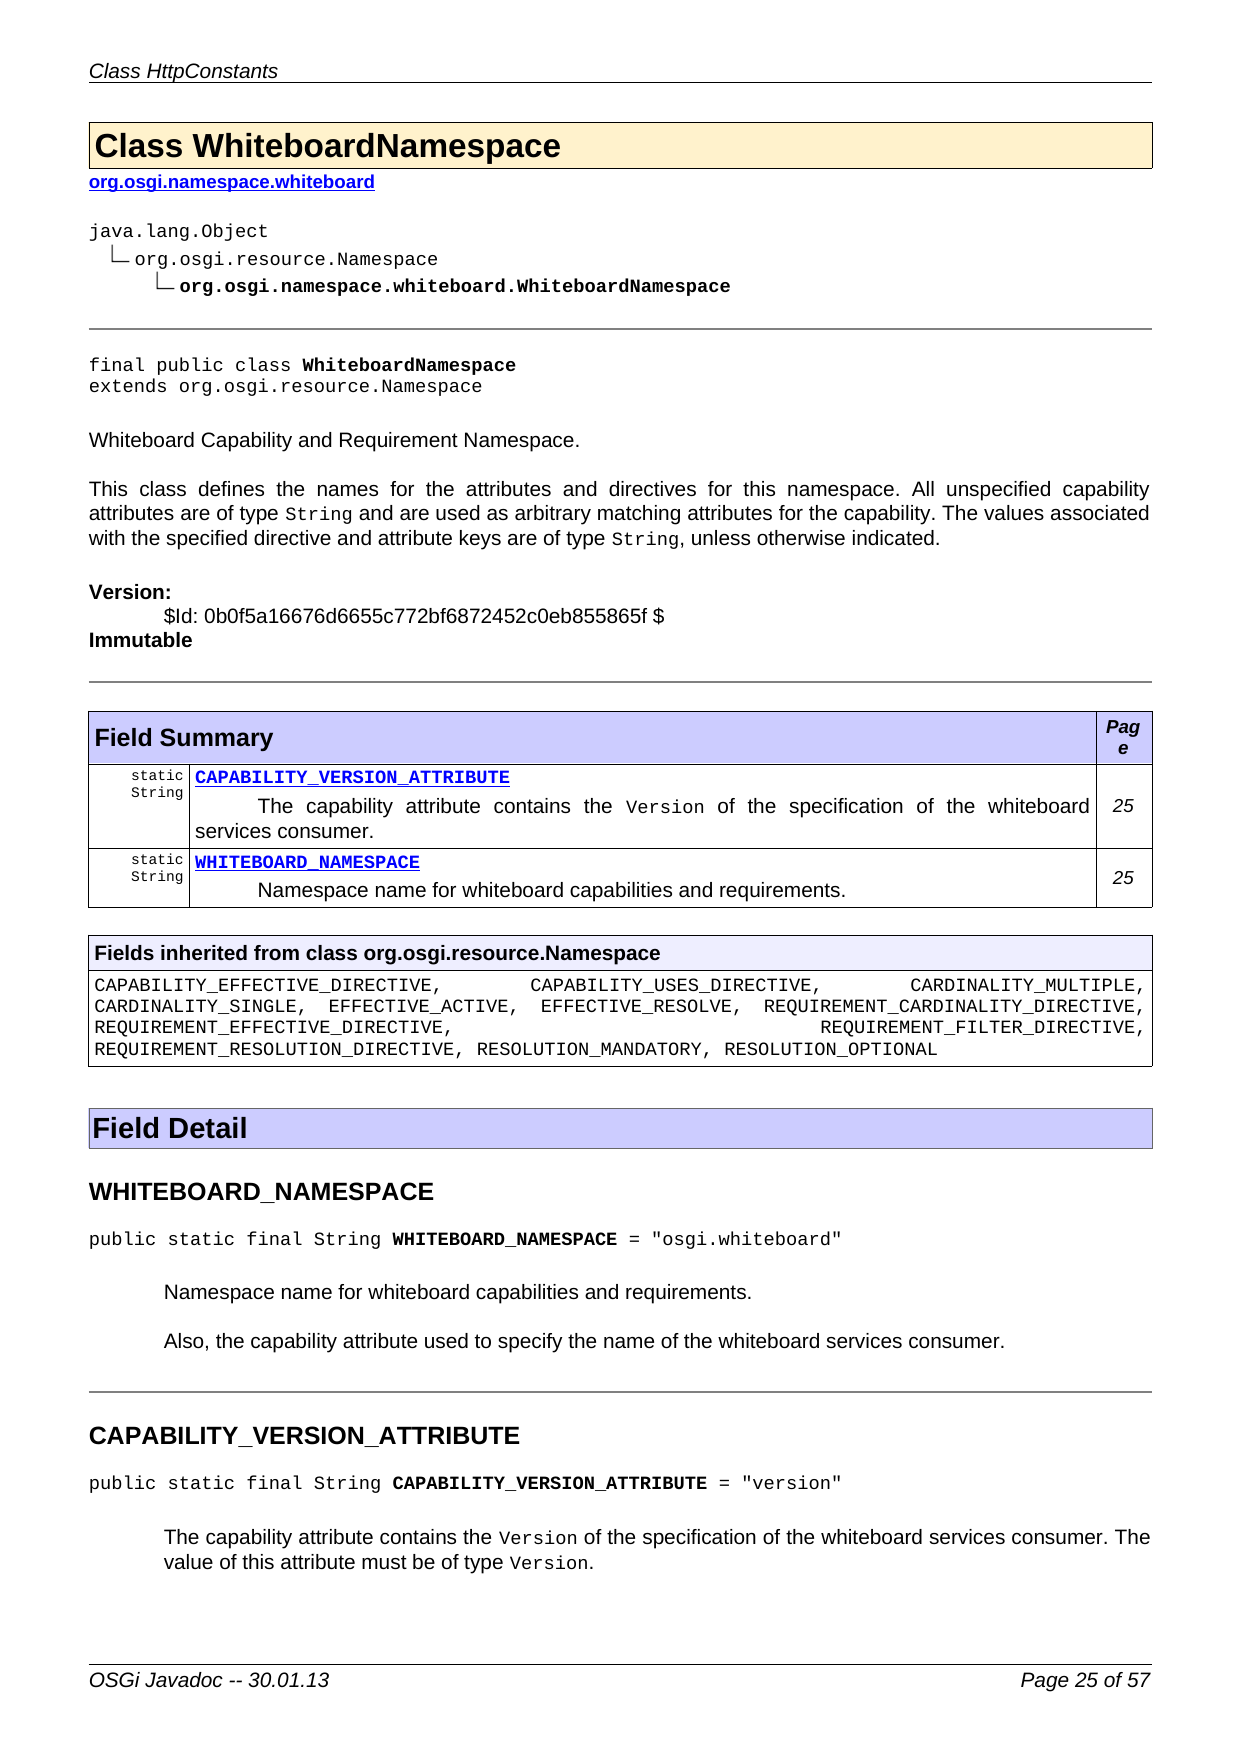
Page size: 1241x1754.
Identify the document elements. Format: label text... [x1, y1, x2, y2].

subtitle WHITEBOARD_NAMESPACE [88, 1177, 1152, 1206]
table_header Field Summary [89, 712, 1096, 763]
text public static final String WHITEBOARD_NAMESPACE = "osgi.whiteboard" [88, 1230, 1152, 1251]
text java.lang.Object [88, 222, 1152, 243]
text Version: [88, 580, 1152, 604]
text This class defines the names for the attributes and directives for this namespace. All unspecified capability attributes are of type String and are used as arbitrary matching attributes for the capability. The values associated with the specified directive and attribute keys are of type String, unless otherwise indicated. [88, 476, 1152, 551]
table_cell 24 [1097, 849, 1152, 907]
text org.osgi.resource.Namespace [88, 243, 1152, 271]
text org.osgi.namespace.whiteboard.WhiteboardNamespace [88, 271, 1152, 298]
picture [156, 270, 180, 293]
text Namespace name for whiteboard capabilities and requirements. [163, 1280, 1152, 1304]
table_cell 24 [1097, 765, 1152, 848]
text Whiteboard Capability and Requirement Namespace. [88, 427, 1152, 451]
text extends org.osgi.resource.Namespace [88, 377, 1152, 398]
table_header Fields inherited from class org.osgi.resource.Namespace [89, 936, 1152, 970]
subtitle CAPABILITY_VERSION_ATTRIBUTE [88, 1421, 1152, 1450]
table_cell static String [89, 765, 189, 848]
subtitle Class WhiteboardNamespace [90, 123, 1152, 168]
text final public class WhiteboardNamespace [88, 356, 1152, 377]
table_header Page [1097, 712, 1152, 763]
picture [111, 243, 135, 266]
text public static final String CAPABILITY_VERSION_ATTRIBUTE = "version" [88, 1474, 1152, 1495]
text org.osgi.namespace.whiteboard [88, 171, 1152, 193]
table_cell CAPABILITY_VERSION_ATTRIBUTE The capability attribute contains the Version of the specification of the whiteboard services consumer. [190, 765, 1096, 848]
subtitle Field Detail [90, 1109, 1152, 1148]
table_cell CAPABILITY_EFFECTIVE_DIRECTIVE, CAPABILITY_USES_DIRECTIVE, CARDINALITY_MULTIPLE, CARDINALITY_SINGLE, EFFECTIVE_ACTIVE, EFFECTIVE_RESOLVE, REQUIREMENT_CARDINALITY_DIRECTIVE, REQUIREMENT_EFFECTIVE_DIRECTIVE, REQUIREMENT_FILTER_DIRECTIVE, REQUIREMENT_RESOLUTION_DIRECTIVE, RESOLUTION_MANDATORY, RESOLUTION_OPTIONAL [89, 971, 1152, 1066]
table_cell static String [89, 849, 189, 907]
text $Id: 0b0f5a16676d6655c772bf6872452c0eb855865f $ [163, 604, 1152, 628]
table_cell WHITEBOARD_NAMESPACE Namespace name for whiteboard capabilities and requirements. [190, 849, 1096, 907]
text Also, the capability attribute used to specify the name of the whiteboard services consumer. [163, 1329, 1152, 1353]
text The capability attribute contains the Version of the specification of the whiteboard services consumer. The value of this attribute must be of type Version. [163, 1524, 1152, 1575]
text Immutable [88, 628, 1152, 652]
